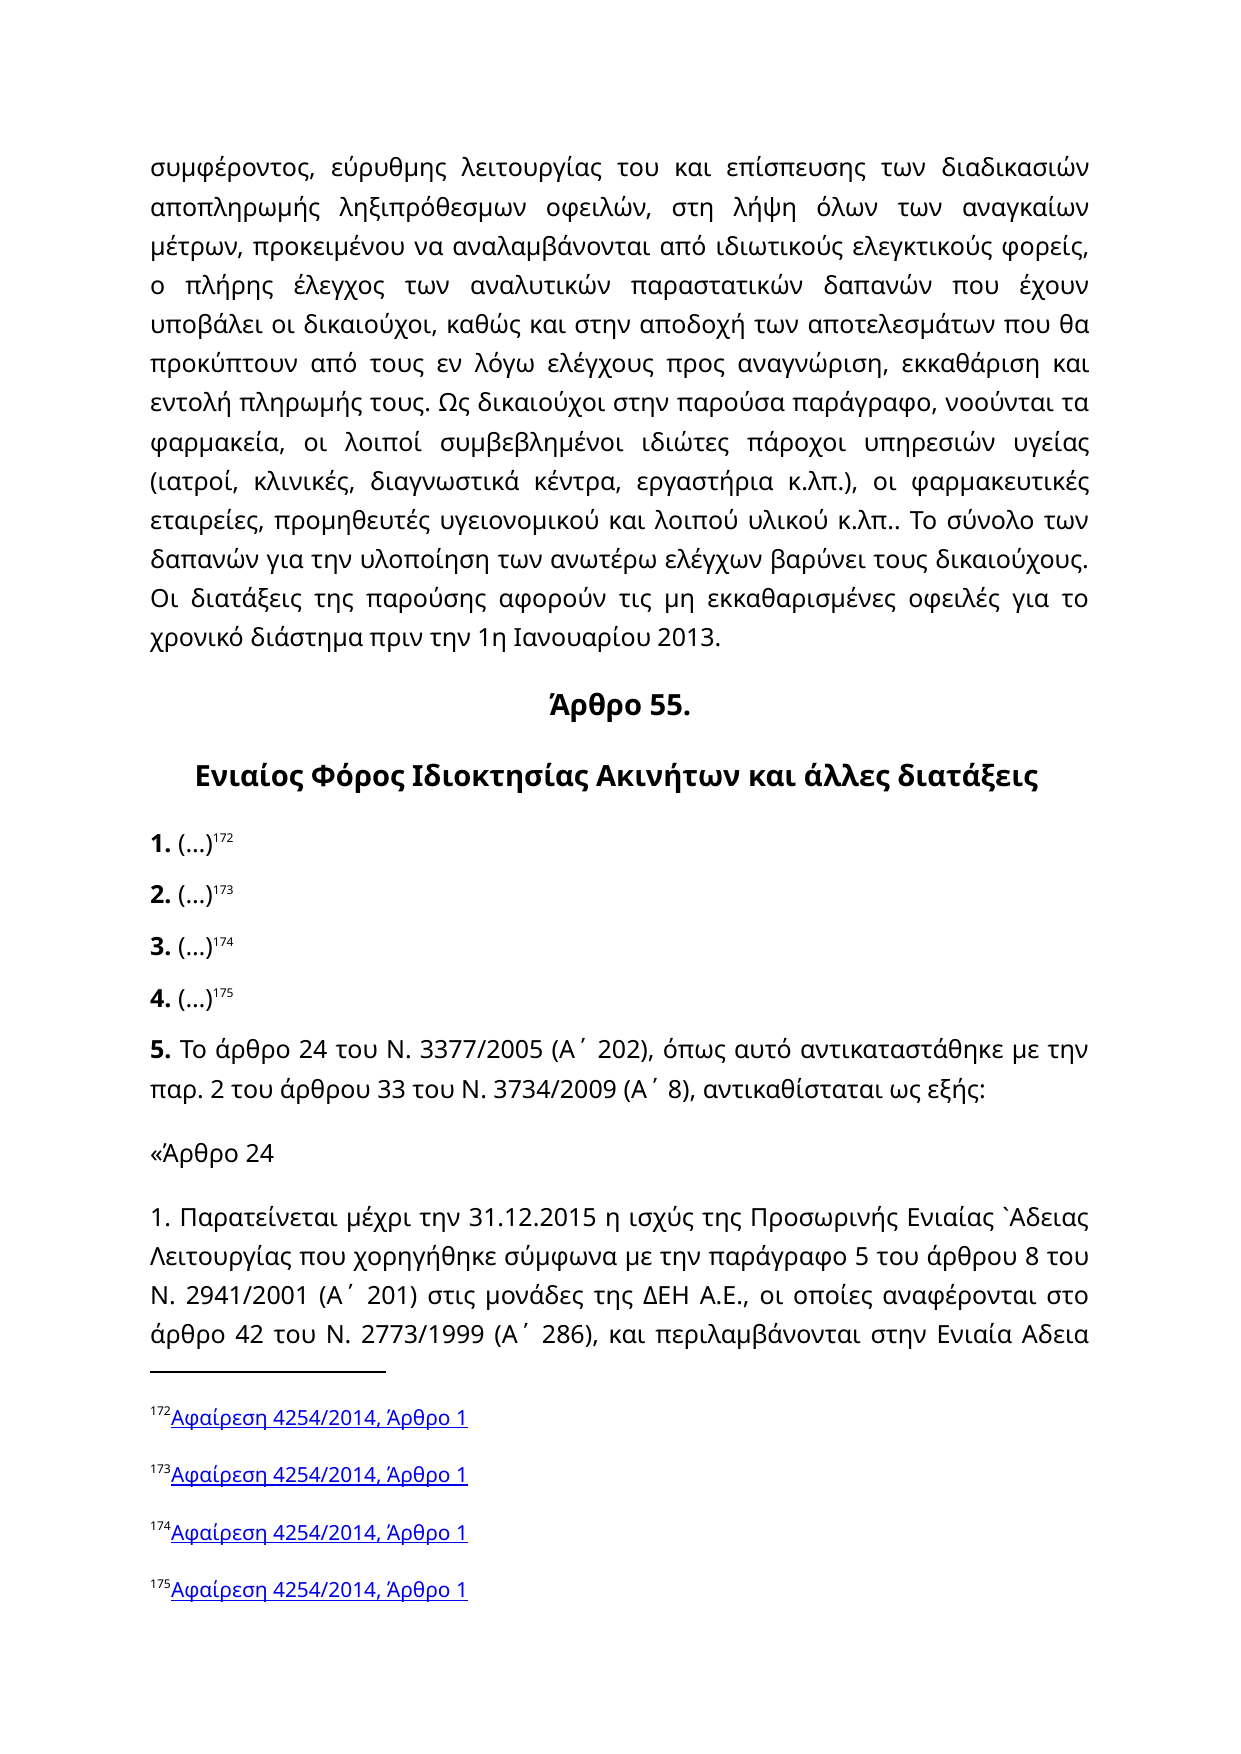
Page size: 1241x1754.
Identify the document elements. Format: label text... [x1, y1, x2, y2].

text Αφαίρεση 4254/2014, Άρθρο 1 [150, 1403, 1090, 1431]
text 1. (…) [150, 825, 1090, 859]
text 4. (…) [150, 980, 1090, 1014]
text Αφαίρεση 4254/2014, Άρθρο 1 [150, 1460, 1090, 1489]
text «Άρθρο 24 [150, 1135, 1090, 1169]
text 2. (…) [150, 877, 1090, 911]
text 1. Παρατείνεται μέχρι την 31.12.2015 η ισχύς της Προσωρινής Ενιαίας `Αδειας Λειτουργίας που χορηγήθηκε σύμφωνα με την παράγραφο 5 του άρθρου 8 του Ν. 2941/2001 (Α΄ 201) στις μονάδες της ΔΕΗ Α.Ε., οι οποίες αναφέρονται στο άρθρο 42 του Ν. 2773/1999 (Α΄ 286), και περιλαμβάνονται στην Ενιαία Αδεια [150, 1199, 1090, 1351]
subtitle Ενιαίος Φόρος Ιδιοκτησίας Ακινήτων και άλλες διατάξεις [150, 755, 1090, 794]
subtitle Άρθρο 55. [150, 684, 1090, 724]
text 3. (…) [150, 929, 1090, 963]
text συμφέροντος, εύρυθμης λειτουργίας του και επίσπευσης των διαδικασιών αποπληρωμής ληξιπρόθεσμων οφειλών, στη λήψη όλων των αναγκαίων μέτρων, προκειμένου να αναλαμβάνονται από ιδιωτικούς ελεγκτικούς φορείς, ο πλήρης έλεγχος των αναλυτικών παραστατικών δαπανών που έχουν υποβάλει οι δικαιούχοι, καθώς και στην αποδοχή των αποτελεσμάτων που θα προκύπτουν από τους εν λόγω ελέγχους προς αναγνώριση, εκκαθάριση και εντολή πληρωμής τους. Ως δικαιούχοι στην παρούσα παράγραφο, νοούνται τα φαρμακεία, οι λοιποί συμβεβλημένοι ιδιώτες πάροχοι υπηρεσιών υγείας (ιατροί, κλινικές, διαγνωστικά κέντρα, εργαστήρια κ.λπ.), οι φαρμακευτικές εταιρείες, προμηθευτές υγειονομικού και λοιπού υλικού κ.λπ.. Το σύνολο των δαπανών για την υλοποίηση των ανωτέρω ελέγχων βαρύνει τους δικαιούχους. Οι διατάξεις της παρούσης αφορούν τις μη εκκαθαρισμένες οφειλές για το χρονικό διάστημα πριν την 1η Ιανουαρίου 2013. [150, 150, 1090, 654]
text Αφαίρεση 4254/2014, Άρθρο 1 [150, 1576, 1090, 1604]
text 5. Το άρθρο 24 του Ν. 3377/2005 (Α΄ 202), όπως αυτό αντικαταστάθηκε με την παρ. 2 του άρθρου 33 του Ν. 3734/2009 (Α΄ 8), αντικαθίσταται ως εξής: [150, 1032, 1090, 1105]
text Αφαίρεση 4254/2014, Άρθρο 1 [150, 1518, 1090, 1546]
